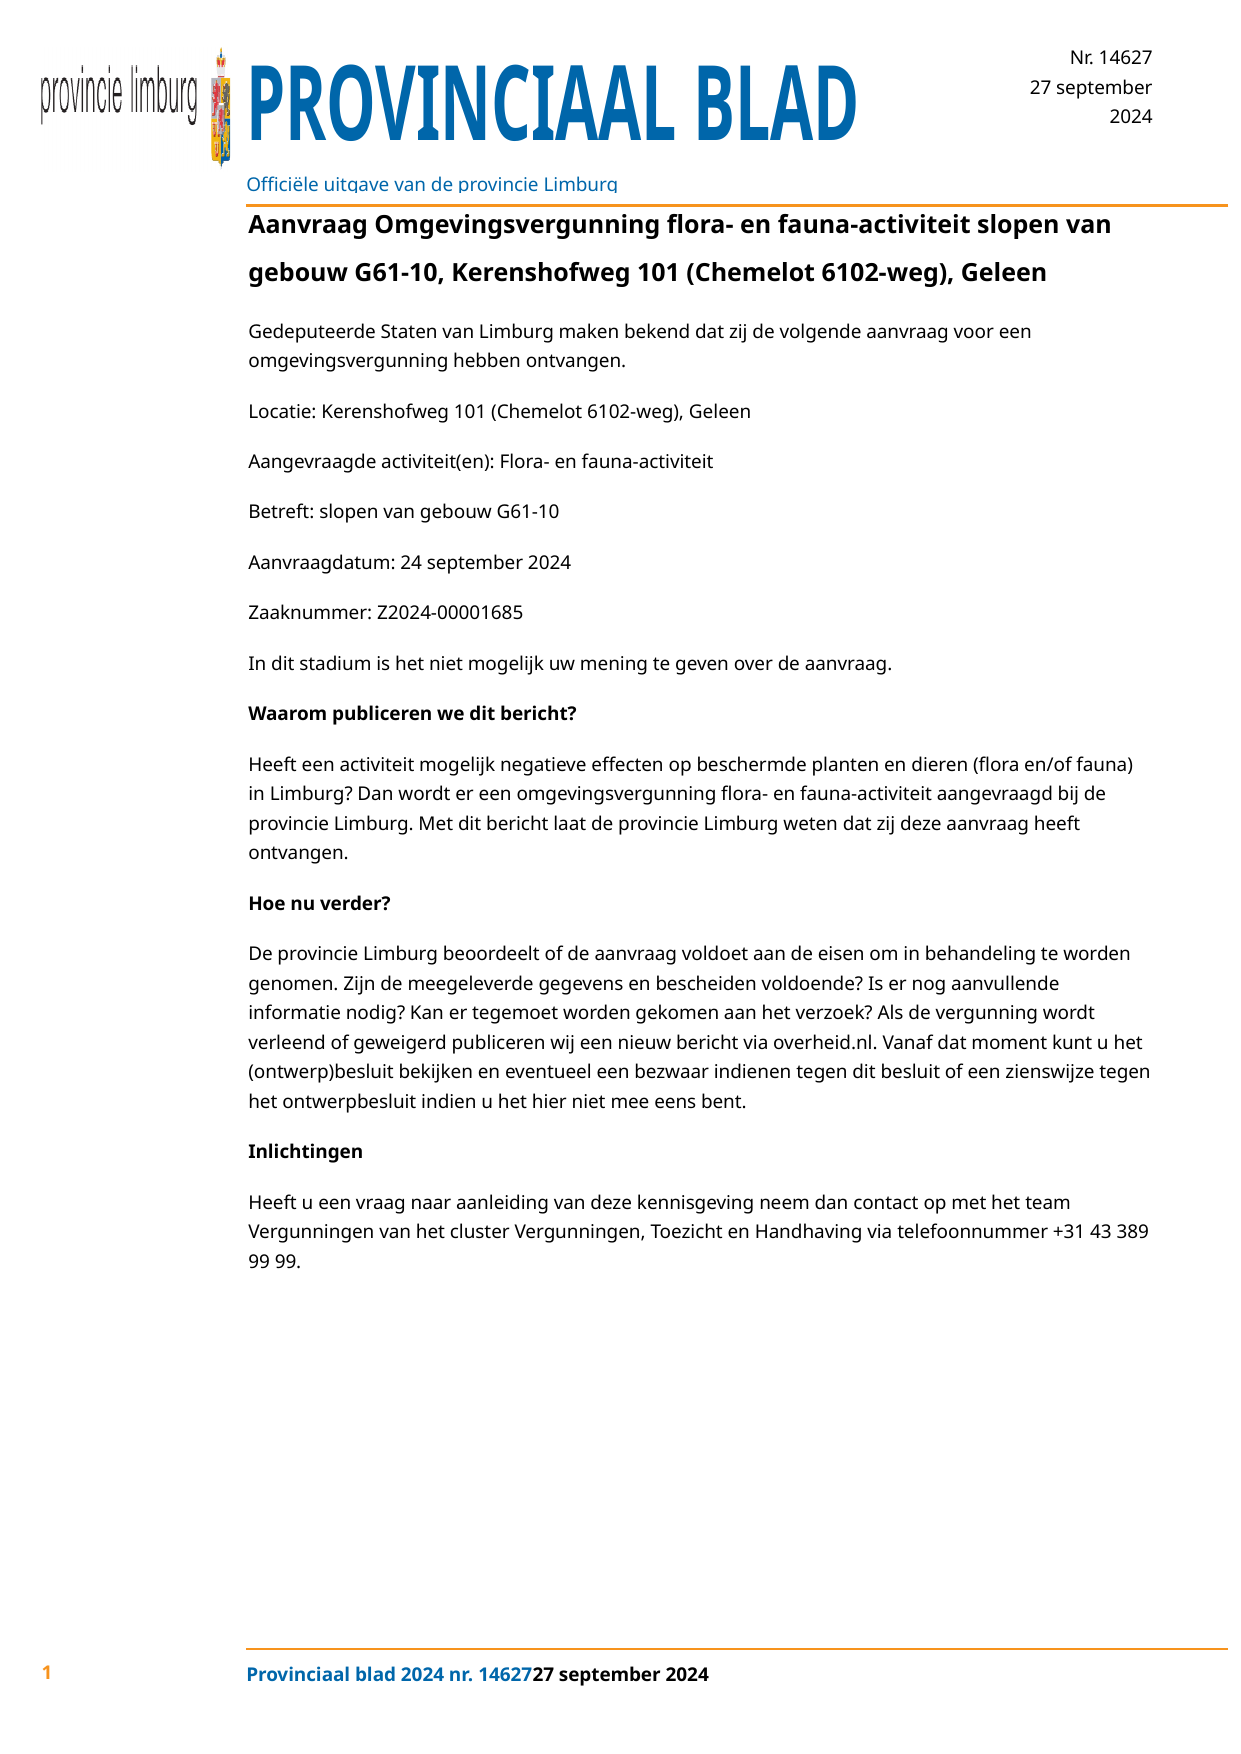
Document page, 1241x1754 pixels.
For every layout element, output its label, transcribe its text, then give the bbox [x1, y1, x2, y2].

text Locatie: Kerenshofweg 101 (Chemelot 6102-weg), Geleen [248, 398, 1152, 424]
text Gedeputeerde Staten van Limburg maken bekend dat zij de volgende aanvraag voor een omgevingsvergunning hebben ontvangen. [248, 318, 1152, 373]
text De provincie Limburg beoordeelt of de aanvraag voldoet aan de eisen om in behandeling te worden genomen. Zijn de meegeleverde gegevens en bescheiden voldoende? Is er nog aanvullende informatie nodig? Kan er tegemoet worden gekomen aan het verzoek? Als de vergunning wordt verleend of geweigerd publiceren wij een nieuw bericht via overheid.nl. Vanaf dat moment kunt u het (ontwerp)besluit bekijken en eventueel een bezwaar indienen tegen dit besluit of een zienswijze tegen het ontwerpbesluit indien u het hier niet mee eens bent. [248, 940, 1152, 1114]
text Aanvraag Omgevingsvergunning flora- en fauna-activiteit slopen van gebouw G61-10, Kerenshofweg 101 (Chemelot 6102-weg), Geleen [248, 207, 1152, 288]
text Aangevraagde activiteit(en): Flora- en fauna-activiteit [248, 448, 1152, 474]
text Betreft: slopen van gebouw G61-10 [248, 499, 1152, 524]
text Hoe nu verder? [248, 890, 1152, 916]
text Heeft een activiteit mogelijk negatieve effecten op beschermde planten en dieren (flora en/of fauna) in Limburg? Dan wordt er een omgevingsvergunning flora- en fauna-activiteit aangevraagd bij de provincie Limburg. Met dit bericht laat de provincie Limburg weten dat zij deze aanvraag heeft ontvangen. [248, 751, 1152, 865]
text In dit stadium is het niet mogelijk uw mening te geven over de aanvraag. [248, 650, 1152, 676]
text Inlichtingen [248, 1139, 1152, 1164]
picture [41, 47, 231, 172]
text Waarom publiceren we dit bericht? [248, 700, 1152, 726]
text Zaaknummer: Z2024-00001685 [248, 599, 1152, 625]
text Heeft u een vraag naar aanleiding van deze kennisgeving neem dan contact op met het team Vergunningen van het cluster Vergunningen, Toezicht en Handhaving via telefoonnummer +31 43 389 99 99. [248, 1189, 1152, 1274]
text Aanvraagdatum: 24 september 2024 [248, 549, 1152, 575]
